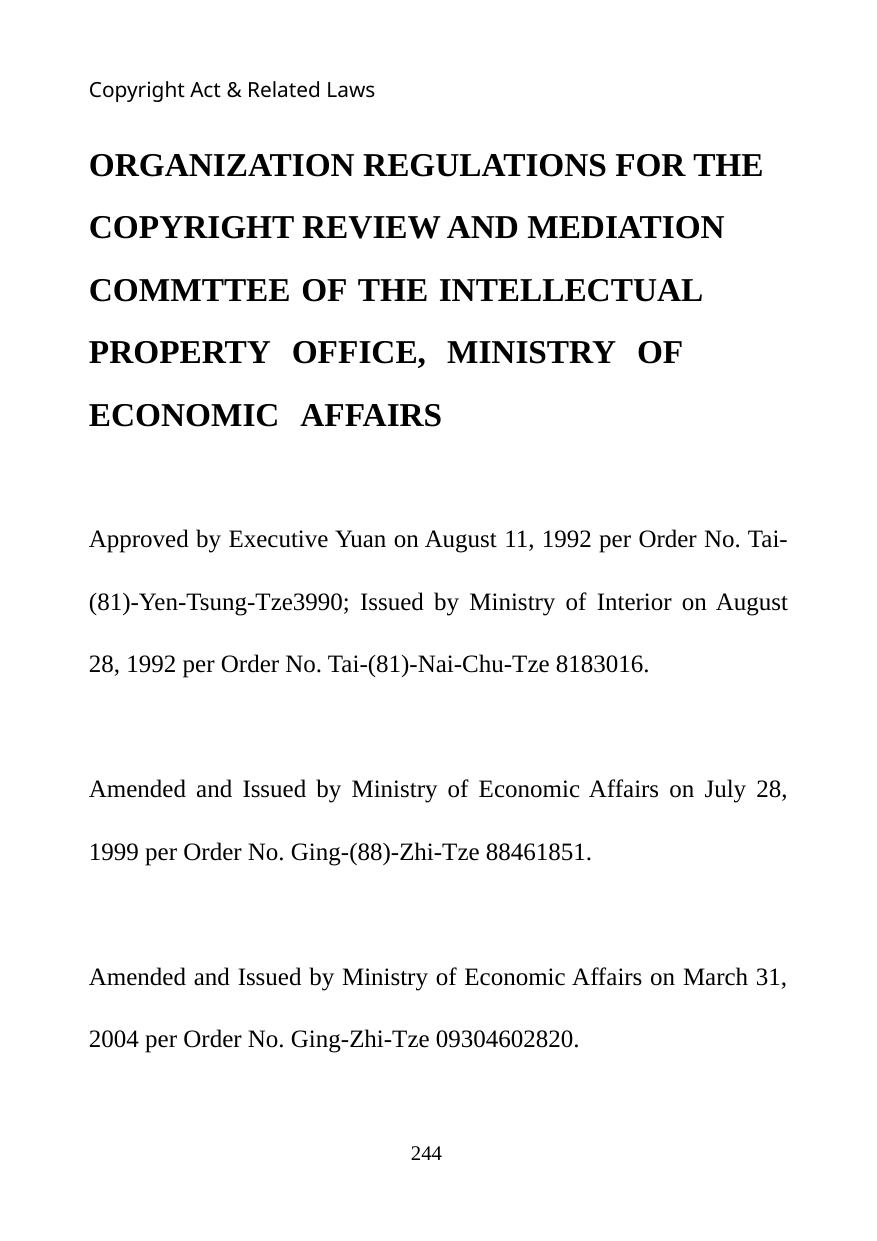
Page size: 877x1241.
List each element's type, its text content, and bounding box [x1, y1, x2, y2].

text Amended and Issued by Ministry of Economic Affairs on March 31, 2004 per Order No. Ging-Zhi-Tze 09304602820. [89, 935, 788, 1060]
text Amended and Issued by Ministry of Economic Affairs on July 28, 1999 per Order No. Ging-(88)-Zhi-Tze 88461851. [89, 747, 788, 872]
text ORGANIZATION REGULATIONS FOR THE COPYRIGHT REVIEW AND MEDIATION COMMTTEE OF THE INTELLECTUAL PROPERTY OFFICE, MINISTRY OF ECONOMIC AFFAIRS [89, 122, 788, 435]
text Approved by Executive Yuan on August 11, 1992 per Order No. Tai-(81)-Yen-Tsung-Tze3990; Issued by Ministry of Interior on August 28, 1992 per Order No. Tai-(81)-Nai-Chu-Tze 8183016. [89, 497, 788, 685]
